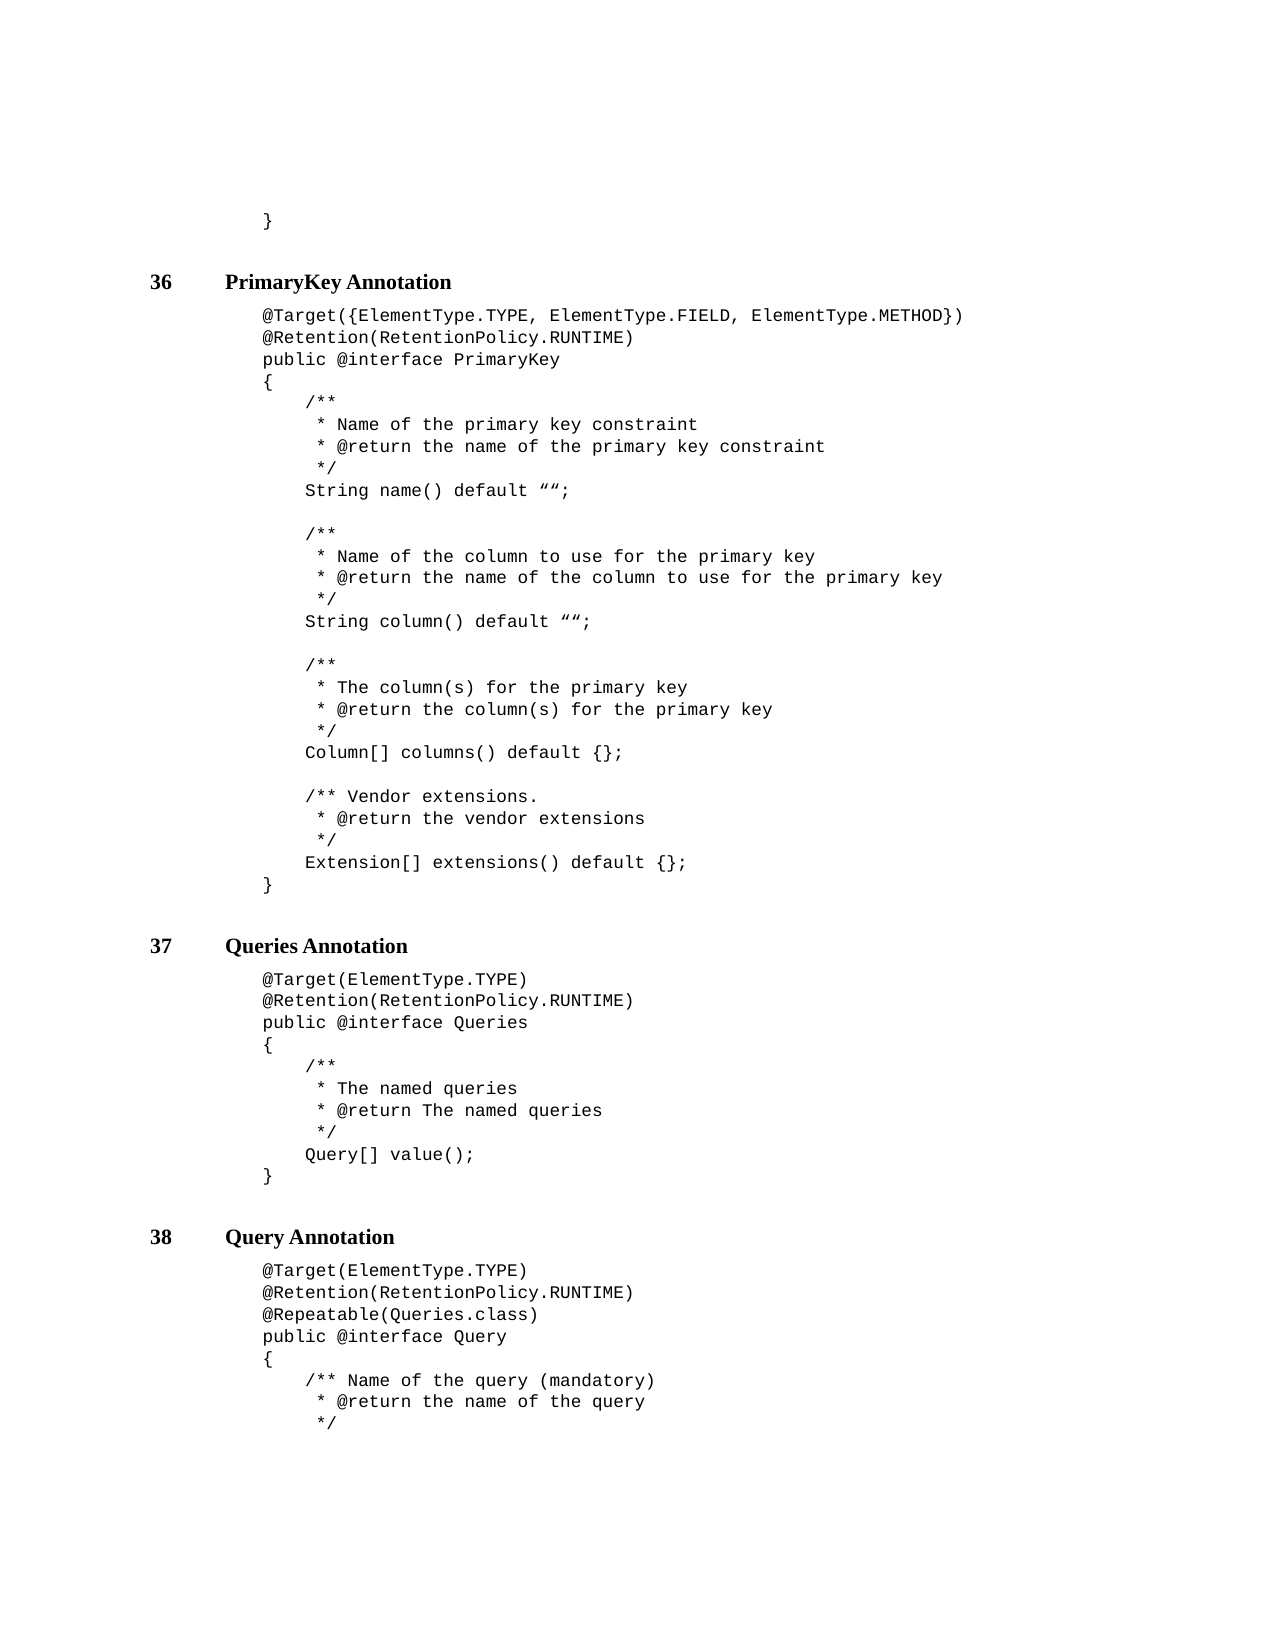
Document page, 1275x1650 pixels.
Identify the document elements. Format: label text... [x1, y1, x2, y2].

text * @return The named queries [262, 1099, 1125, 1121]
text String column() default ““; [262, 611, 1125, 633]
text * @return the name of the query [262, 1391, 1125, 1413]
text * @return the vendor extensions [262, 808, 1125, 830]
text Column[] columns() default {}; [262, 742, 1125, 764]
text public @interface Queries [262, 1012, 1125, 1034]
text } [262, 1165, 1125, 1187]
subtitle Query Annotation [150, 1223, 1125, 1249]
text @Target(ElementType.TYPE) [262, 968, 1125, 990]
text } [262, 210, 1125, 232]
text */ [262, 1413, 1125, 1435]
text */ [262, 830, 1125, 852]
text * @return the name of the column to use for the primary key [262, 567, 1125, 589]
text @Retention(RetentionPolicy.RUNTIME) [262, 990, 1125, 1012]
text */ [262, 1121, 1125, 1143]
text { [262, 370, 1125, 392]
text Extension[] extensions() default {}; [262, 852, 1125, 873]
text /** Vendor extensions. [262, 786, 1125, 808]
text /** [262, 1056, 1125, 1078]
text * The named queries [262, 1078, 1125, 1099]
text { [262, 1034, 1125, 1056]
text * Name of the primary key constraint [262, 414, 1125, 436]
text * Name of the column to use for the primary key [262, 545, 1125, 567]
text /** [262, 392, 1125, 414]
text public @interface PrimaryKey [262, 348, 1125, 370]
text public @interface Query [262, 1326, 1125, 1347]
text /** Name of the query (mandatory) [262, 1369, 1125, 1391]
text * @return the name of the primary key constraint [262, 436, 1125, 458]
text * The column(s) for the primary key [262, 677, 1125, 698]
text } [262, 873, 1125, 895]
text String name() default ““; [262, 480, 1125, 502]
subtitle PrimaryKey Annotation [150, 268, 1125, 294]
text @Repeatable(Queries.class) [262, 1304, 1125, 1326]
text @Retention(RetentionPolicy.RUNTIME) [262, 1282, 1125, 1304]
text */ [262, 458, 1125, 480]
text /** [262, 655, 1125, 677]
subtitle Queries Annotation [150, 932, 1125, 958]
text @Target({ElementType.TYPE, ElementType.FIELD, ElementType.METHOD}) [262, 305, 1125, 327]
text Query[] value(); [262, 1143, 1125, 1165]
text */ [262, 720, 1125, 742]
text */ [262, 589, 1125, 611]
text /** [262, 523, 1125, 545]
text * @return the column(s) for the primary key [262, 698, 1125, 720]
text @Target(ElementType.TYPE) [262, 1260, 1125, 1282]
text { [262, 1347, 1125, 1369]
text @Retention(RetentionPolicy.RUNTIME) [262, 327, 1125, 348]
